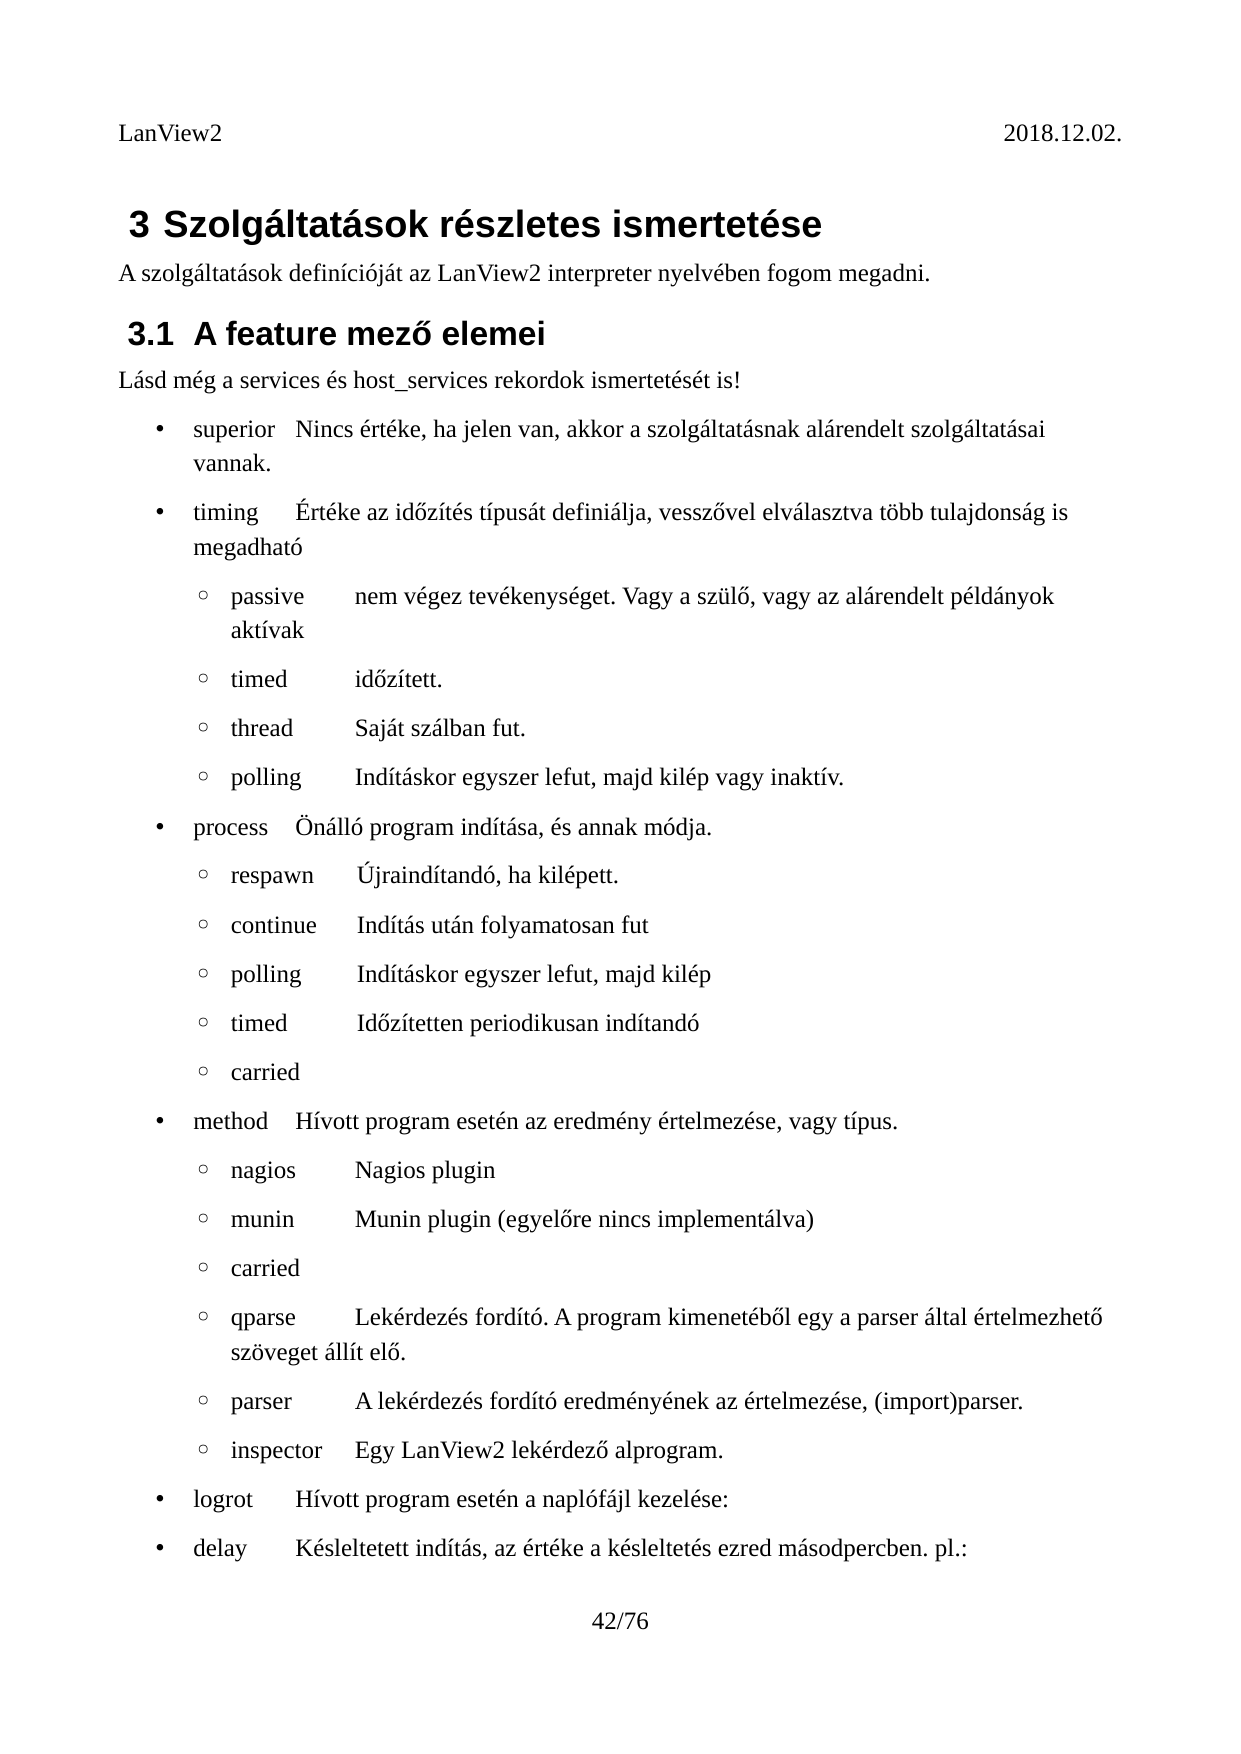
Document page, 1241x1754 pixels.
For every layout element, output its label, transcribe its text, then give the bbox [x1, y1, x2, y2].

text A szolgáltatások definícióját az LanView2 interpreter nyelvében fogom megadni. [118, 258, 1122, 287]
list delay Késleltetett indítás, az értéke a késleltetés ezred másodpercben. pl.: [156, 1533, 1122, 1562]
list thread Saját szálban fut. [193, 713, 1122, 742]
list carried [193, 1057, 1122, 1086]
list logrot Hívott program esetén a naplófájl kezelése: [156, 1484, 1122, 1513]
list nagios Nagios plugin [193, 1155, 1122, 1184]
list munin Munin plugin (egyelőre nincs implementálva) [193, 1204, 1122, 1233]
list polling Indításkor egyszer lefut, majd kilép vagy inaktív. [193, 762, 1122, 791]
list superior Nincs értéke, ha jelen van, akkor a szolgáltatásnak alárendelt szolgáltatásai vannak. [156, 414, 1122, 477]
list continue Indítás után folyamatosan fut [193, 910, 1122, 938]
list timed időzített. [193, 664, 1122, 693]
subtitle A feature mező elemei [118, 313, 1122, 352]
list method Hívott program esetén az eredmény értelmezése, vagy típus. [156, 1106, 1122, 1135]
list timed Időzítetten periodikusan indítandó [193, 1008, 1122, 1037]
subtitle Szolgáltatások részletes ismertetése [118, 202, 1122, 246]
list process Önálló program indítása, és annak módja. [156, 812, 1122, 840]
list polling Indításkor egyszer lefut, majd kilép [193, 959, 1122, 987]
list timing Értéke az időzítés típusát definiálja, vesszővel elválasztva több tulajdonság is megadható [156, 497, 1122, 561]
list qparse Lekérdezés fordító. A program kimenetéből egy a parser által értelmezhető szöveget állít elő. [193, 1302, 1122, 1365]
list carried [193, 1253, 1122, 1282]
list passive nem végez tevékenységet. Vagy a szülő, vagy az alárendelt példányok aktívak [193, 581, 1122, 644]
list respawn Újraindítandó, ha kilépett. [193, 861, 1122, 889]
list inspector Egy LanView2 lekérdező alprogram. [193, 1435, 1122, 1463]
text Lásd még a services és host_services rekordok ismertetését is! [118, 365, 1122, 393]
list parser A lekérdezés fordító eredményének az értelmezése, (import)parser. [193, 1386, 1122, 1414]
